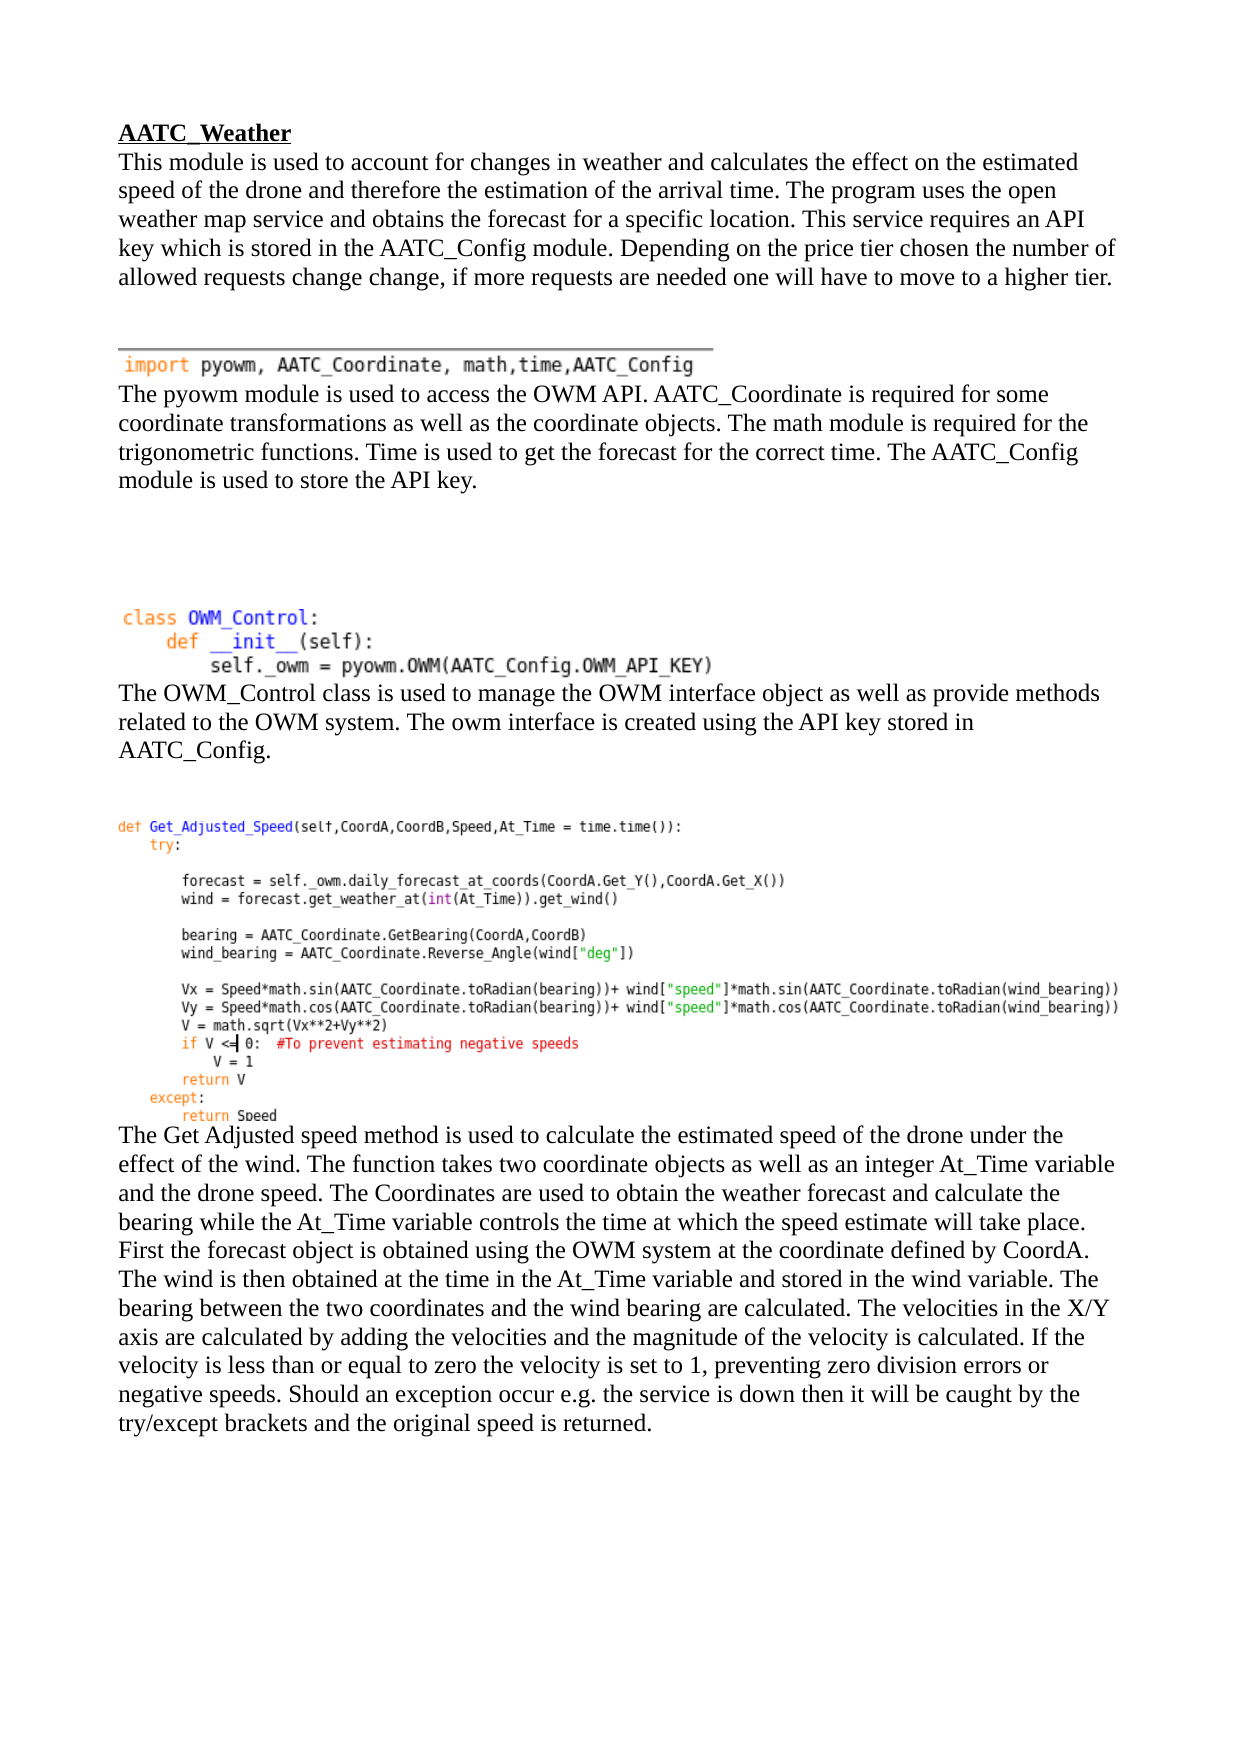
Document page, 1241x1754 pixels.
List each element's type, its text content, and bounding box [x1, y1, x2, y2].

text AATC_Weather [118, 118, 1122, 147]
text The pyowm module is used to access the OWM API. AATC_Coordinate is required for some coordinate transformations as well as the coordinate objects. The math module is required for the trigonometric functions. Time is used to get the forecast for the correct time. The AATC_Config module is used to store the API key. [118, 348, 1122, 494]
text First the forecast object is obtained using the OWM system at the coordinate defined by CoordA. The wind is then obtained at the time in the At_Time variable and stored in the wind variable. The bearing between the two coordinates and the wind bearing are calculated. The velocities in the X/Y axis are calculated by adding the velocities and the magnitude of the velocity is calculated. If the velocity is less than or equal to zero the velocity is set to 1, preventing zero division errors or negative speeds. Should an exception occur e.g. the service is down then it will be caught by the try/except brackets and the original speed is returned. [118, 1235, 1122, 1437]
picture [118, 609, 728, 679]
text The Get Adjusted speed method is used to calculate the estimated speed of the drone under the effect of the wind. The function takes two coordinate objects as well as an integer At_Time variable and the drone speed. The Coordinates are used to obtain the weather forecast and calculate the bearing while the At_Time variable controls the time at which the speed estimate will take place. [118, 1121, 1122, 1235]
text The OWM_Control class is used to manage the OWM interface object as well as provide methods related to the OWM system. The owm interface is created using the API key stored in AATC_Config. [118, 609, 1122, 764]
picture [118, 348, 714, 380]
picture [118, 821, 1123, 1121]
text This module is used to account for changes in weather and calculates the effect on the estimated speed of the drone and therefore the estimation of the arrival time. The program uses the open weather map service and obtains the forecast for a specific location. This service requires an API key which is stored in the AATC_Config module. Depending on the price tier chosen the number of allowed requests change change, if more requests are needed one will have to move to a higher tier. [118, 147, 1122, 291]
